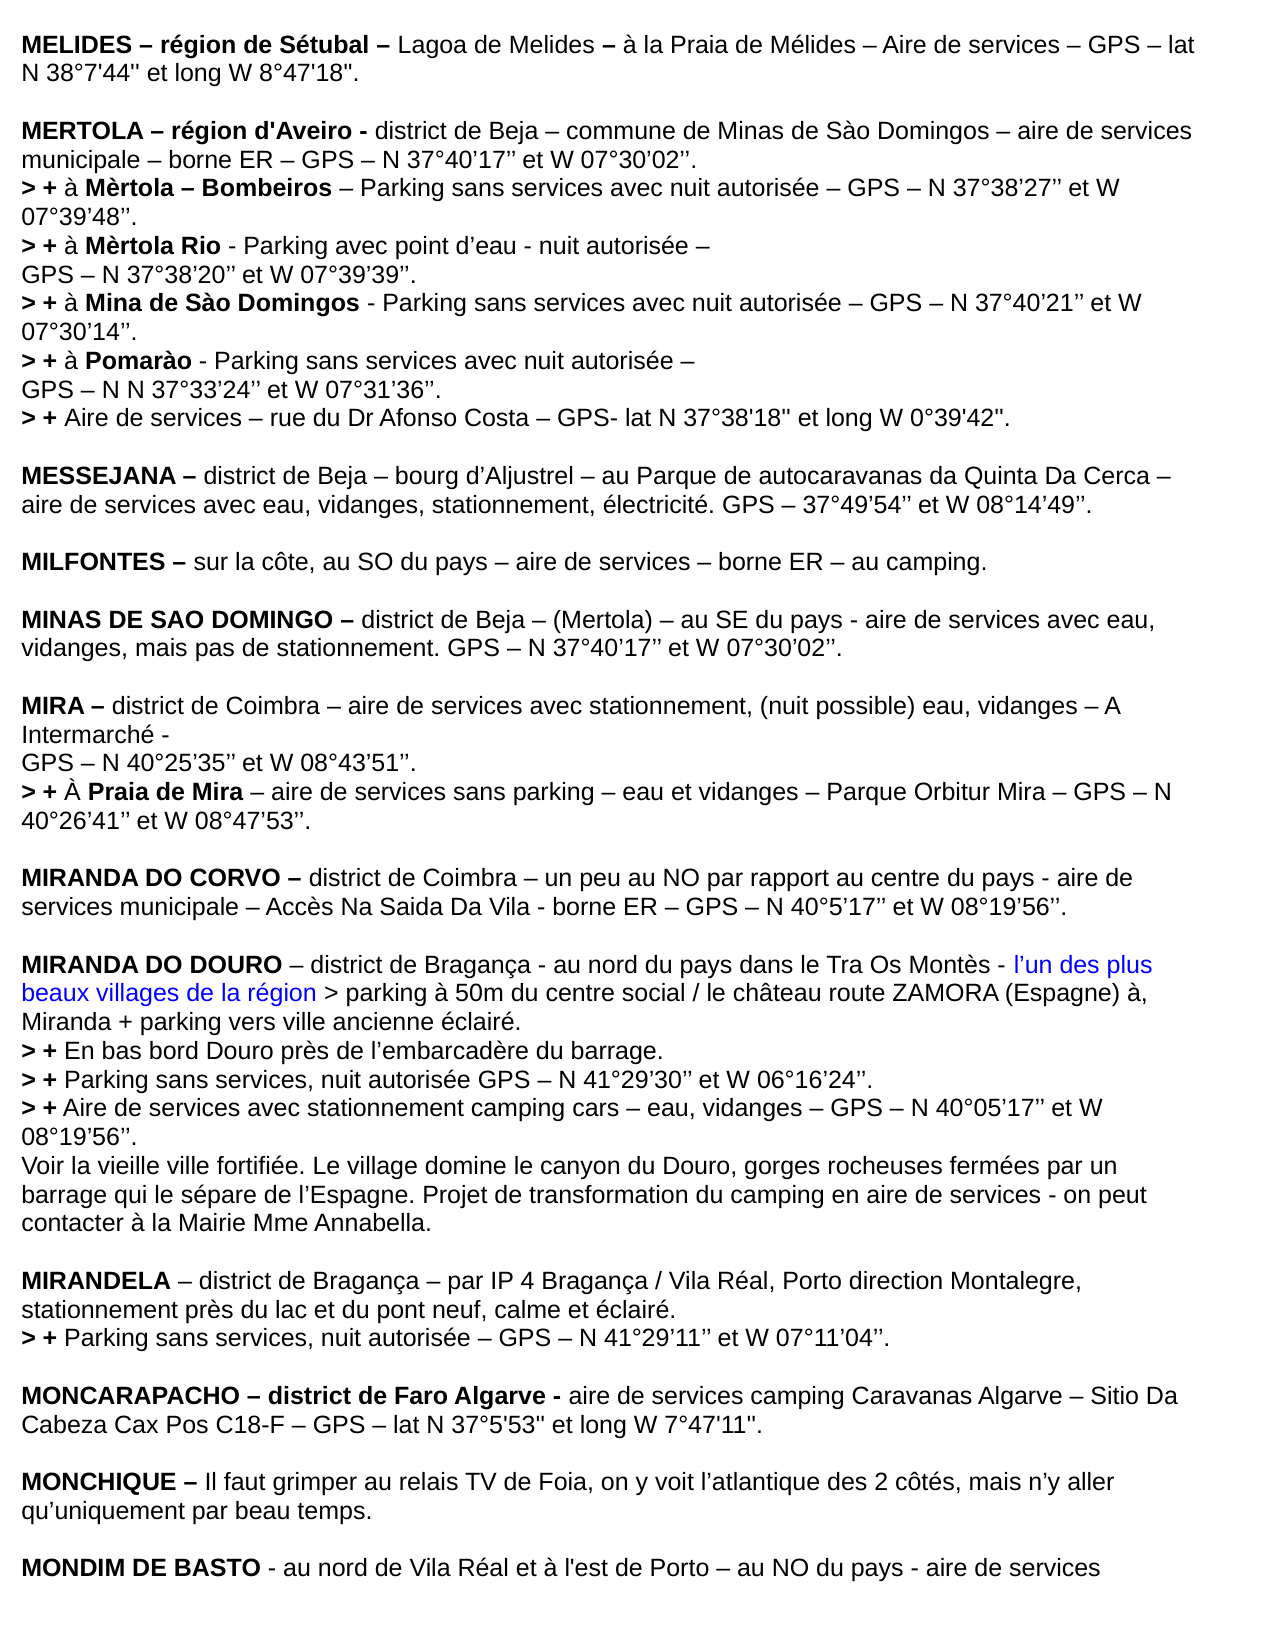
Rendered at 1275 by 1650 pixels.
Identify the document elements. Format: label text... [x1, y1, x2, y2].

text > + Aire de services avec stationnement camping cars – eau, vidanges – GPS – N 40°05’17’’ et W 08°19’56’’. [21, 1093, 1196, 1151]
text GPS – N 37°38’20’’ et W 07°39’39’’. [21, 259, 1196, 288]
text MONCARAPACHO – district de Faro Algarve - aire de services camping Caravanas Algarve – Sitio Da Cabeza Cax Pos C18-F – GPS – lat N 37°5'53'' et long W 7°47'11''. [21, 1381, 1196, 1438]
text > + Parking sans services, nuit autorisée GPS – N 41°29’30’’ et W 06°16’24’’. [21, 1064, 1196, 1093]
text MESSEJANA – district de Beja – bourg d’Aljustrel – au Parque de autocaravanas da Quinta Da Cerca – aire de services avec eau, vidanges, stationnement, électricité. GPS – 37°49’54’’ et W 08°14’49’’. [21, 461, 1196, 518]
text > + En bas bord Douro près de l’embarcadère du barrage. [21, 1036, 1196, 1064]
text MIRANDELA – district de Bragança – par IP 4 Bragança / Vila Réal, Porto direction Montalegre, stationnement près du lac et du pont neuf, calme et éclairé. [21, 1266, 1196, 1323]
text > + Parking sans services, nuit autorisée – GPS – N 41°29’11’’ et W 07°11’04’’. [21, 1323, 1196, 1352]
text MIRANDA DO CORVO – district de Coimbra – un peu au NO par rapport au centre du pays - aire de services municipale – Accès Na Saida Da Vila - borne ER – GPS – N 40°5’17’’ et W 08°19’56’’. [21, 863, 1196, 921]
text > + à Mèrtola – Bombeiros – Parking sans services avec nuit autorisée – GPS – N 37°38’27’’ et W 07°39’48’’. > + à Mèrtola Rio - Parking avec point d’eau - nuit autorisée – [21, 173, 1196, 259]
text MIRA – district de Coimbra – aire de services avec stationnement, (nuit possible) eau, vidanges – A Intermarché - [21, 691, 1196, 748]
text MINAS DE SAO DOMINGO – district de Beja – (Mertola) – au SE du pays - aire de services avec eau, vidanges, mais pas de stationnement. GPS – N 37°40’17’’ et W 07°30’02’’. [21, 604, 1196, 662]
text Voir la vieille ville fortifiée. Le village domine le canyon du Douro, gorges rocheuses fermées par un barrage qui le sépare de l’Espagne. Projet de transformation du camping en aire de services - on peut contacter à la Mairie Mme Annabella. [21, 1151, 1196, 1237]
text MILFONTES – sur la côte, au SO du pays – aire de services – borne ER – au camping. [21, 547, 1196, 576]
text GPS – N 40°25’35’’ et W 08°43’51’’. [21, 748, 1196, 777]
text > + à Mina de Sào Domingos - Parking sans services avec nuit autorisée – GPS – N 37°40’21’’ et W 07°30’14’’. > + à Pomarào - Parking sans services avec nuit autorisée – [21, 288, 1196, 374]
text > + Aire de services – rue du Dr Afonso Costa – GPS- lat N 37°38'18'' et long W 0°39'42''. [21, 403, 1196, 432]
text MELIDES – région de Sétubal – Lagoa de Melides – à la Praia de Mélides – Aire de services – GPS – lat N 38°7'44'' et long W 8°47'18''. [21, 29, 1196, 87]
text MONDIM DE BASTO - au nord de Vila Réal et à l'est de Porto – au NO du pays - aire de services [21, 1553, 1196, 1582]
text GPS – N N 37°33’24’’ et W 07°31’36’’. [21, 374, 1196, 403]
text MONCHIQUE – Il faut grimper au relais TV de Foia, on y voit l’atlantique des 2 côtés, mais n’y aller qu’uniquement par beau temps. [21, 1467, 1196, 1524]
text MIRANDA DO DOURO – district de Bragança - au nord du pays dans le Tra Os Montès - l’un des plus beaux villages de la région > parking à 50m du centre social / le château route ZAMORA (Espagne) à, Miranda + parking vers ville ancienne éclairé. [21, 949, 1196, 1036]
text MERTOLA – région d'Aveiro - district de Beja – commune de Minas de Sào Domingos – aire de services municipale – borne ER – GPS – N 37°40’17’’ et W 07°30’02’’. [21, 116, 1196, 173]
text > + À Praia de Mira – aire de services sans parking – eau et vidanges – Parque Orbitur Mira – GPS – N 40°26’41’’ et W 08°47’53’’. [21, 777, 1196, 834]
